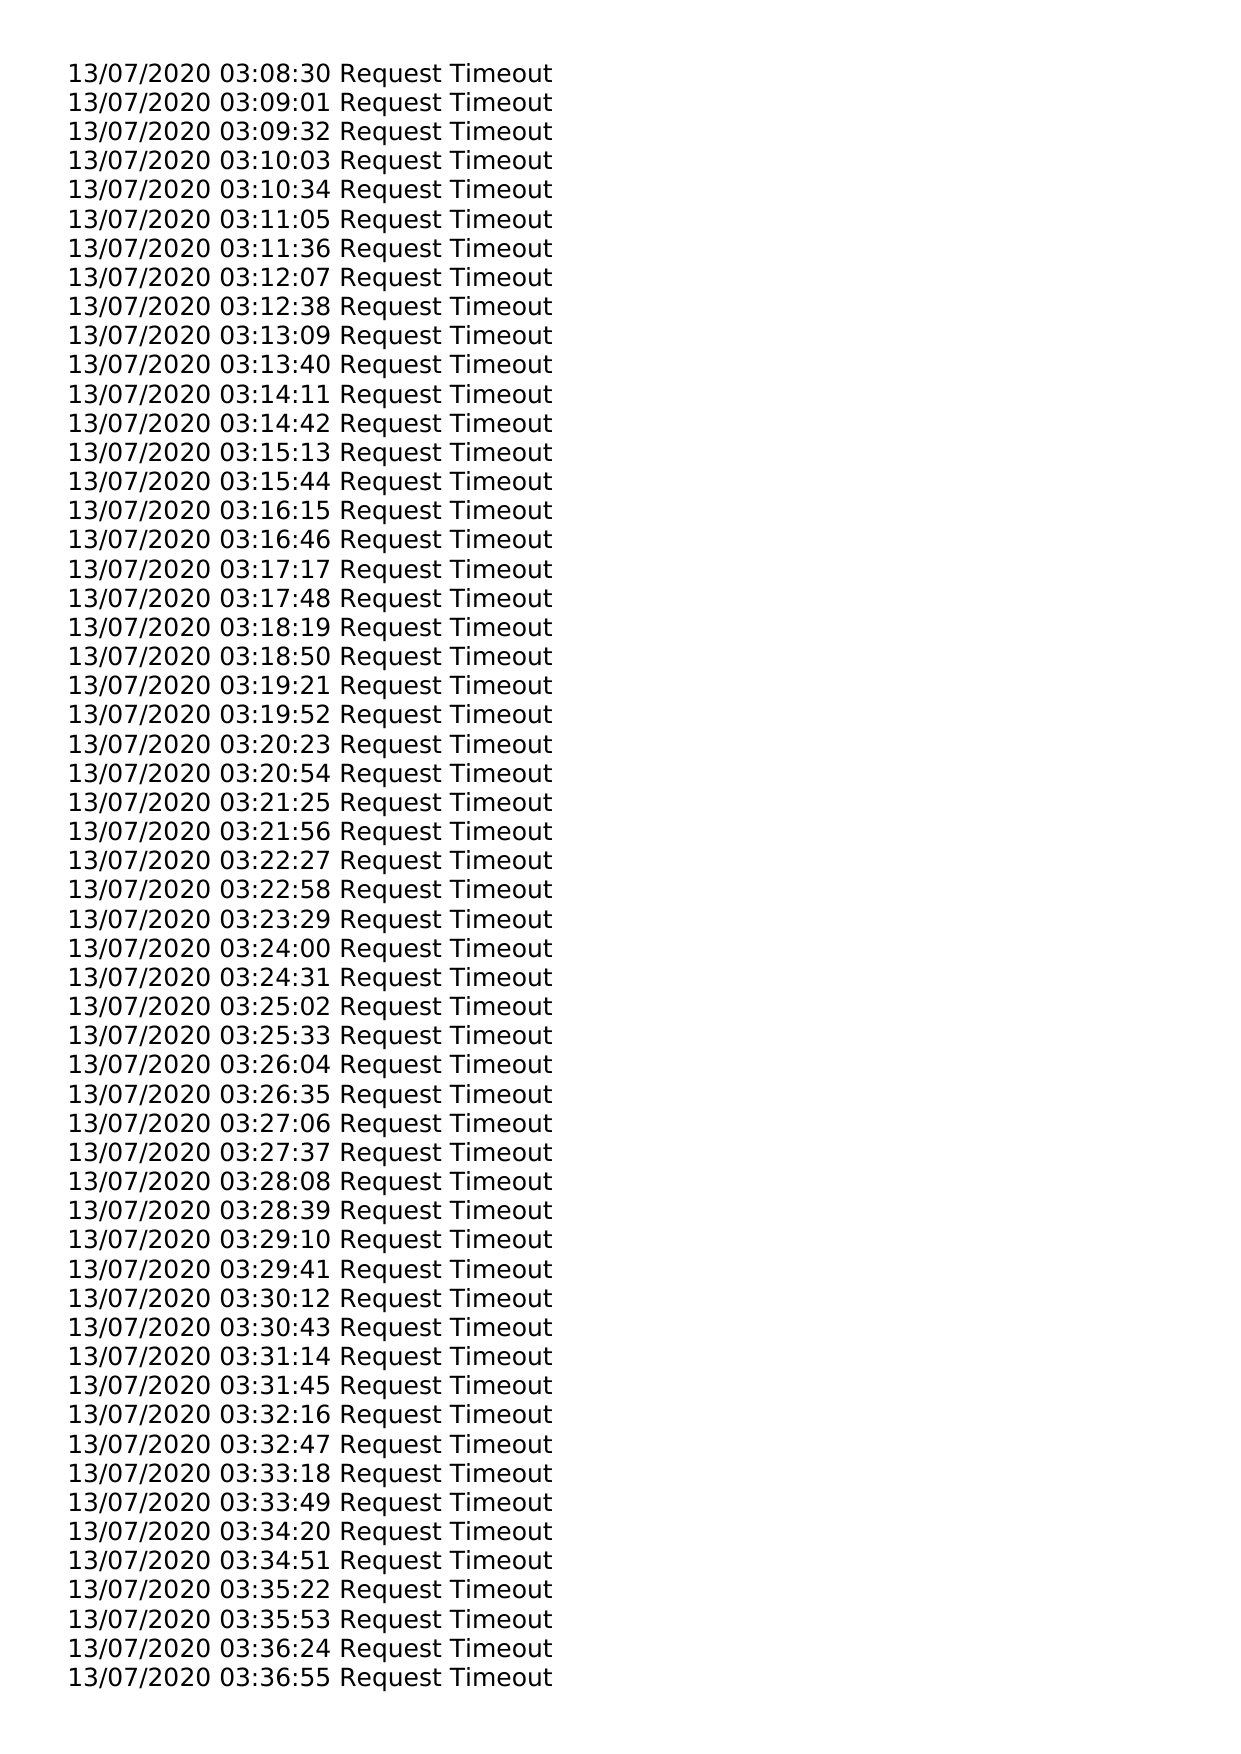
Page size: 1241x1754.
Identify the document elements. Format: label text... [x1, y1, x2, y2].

text 13/07/2020 03:08:30 Request Timeout 13/07/2020 03:09:01 Request Timeout 13/07/2020 03:09:32 Request Timeout 13/07/2020 03:10:03 Request Timeout 13/07/2020 03:10:34 Request Timeout 13/07/2020 03:11:05 Request Timeout 13/07/2020 03:11:36 Request Timeout 13/07/2020 03:12:07 Request Timeout 13/07/2020 03:12:38 Request Timeout 13/07/2020 03:13:09 Request Timeout 13/07/2020 03:13:40 Request Timeout 13/07/2020 03:14:11 Request Timeout 13/07/2020 03:14:42 Request Timeout 13/07/2020 03:15:13 Request Timeout 13/07/2020 03:15:44 Request Timeout 13/07/2020 03:16:15 Request Timeout 13/07/2020 03:16:46 Request Timeout 13/07/2020 03:17:17 Request Timeout 13/07/2020 03:17:48 Request Timeout 13/07/2020 03:18:19 Request Timeout 13/07/2020 03:18:50 Request Timeout 13/07/2020 03:19:21 Request Timeout 13/07/2020 03:19:52 Request Timeout 13/07/2020 03:20:23 Request Timeout 13/07/2020 03:20:54 Request Timeout 13/07/2020 03:21:25 Request Timeout 13/07/2020 03:21:56 Request Timeout 13/07/2020 03:22:27 Request Timeout 13/07/2020 03:22:58 Request Timeout 13/07/2020 03:23:29 Request Timeout 13/07/2020 03:24:00 Request Timeout 13/07/2020 03:24:31 Request Timeout 13/07/2020 03:25:02 Request Timeout 13/07/2020 03:25:33 Request Timeout 13/07/2020 03:26:04 Request Timeout 13/07/2020 03:26:35 Request Timeout 13/07/2020 03:27:06 Request Timeout 13/07/2020 03:27:37 Request Timeout 13/07/2020 03:28:08 Request Timeout 13/07/2020 03:28:39 Request Timeout 13/07/2020 03:29:10 Request Timeout 13/07/2020 03:29:41 Request Timeout 13/07/2020 03:30:12 Request Timeout 13/07/2020 03:30:43 Request Timeout 13/07/2020 03:31:14 Request Timeout 13/07/2020 03:31:45 Request Timeout 13/07/2020 03:32:16 Request Timeout 13/07/2020 03:32:47 Request Timeout 13/07/2020 03:33:18 Request Timeout 13/07/2020 03:33:49 Request Timeout 13/07/2020 03:34:20 Request Timeout 13/07/2020 03:34:51 Request Timeout 13/07/2020 03:35:22 Request Timeout 13/07/2020 03:35:53 Request Timeout 13/07/2020 03:36:24 Request Timeout 13/07/2020 03:36:55 Request Timeout [59, 59, 1181, 1692]
